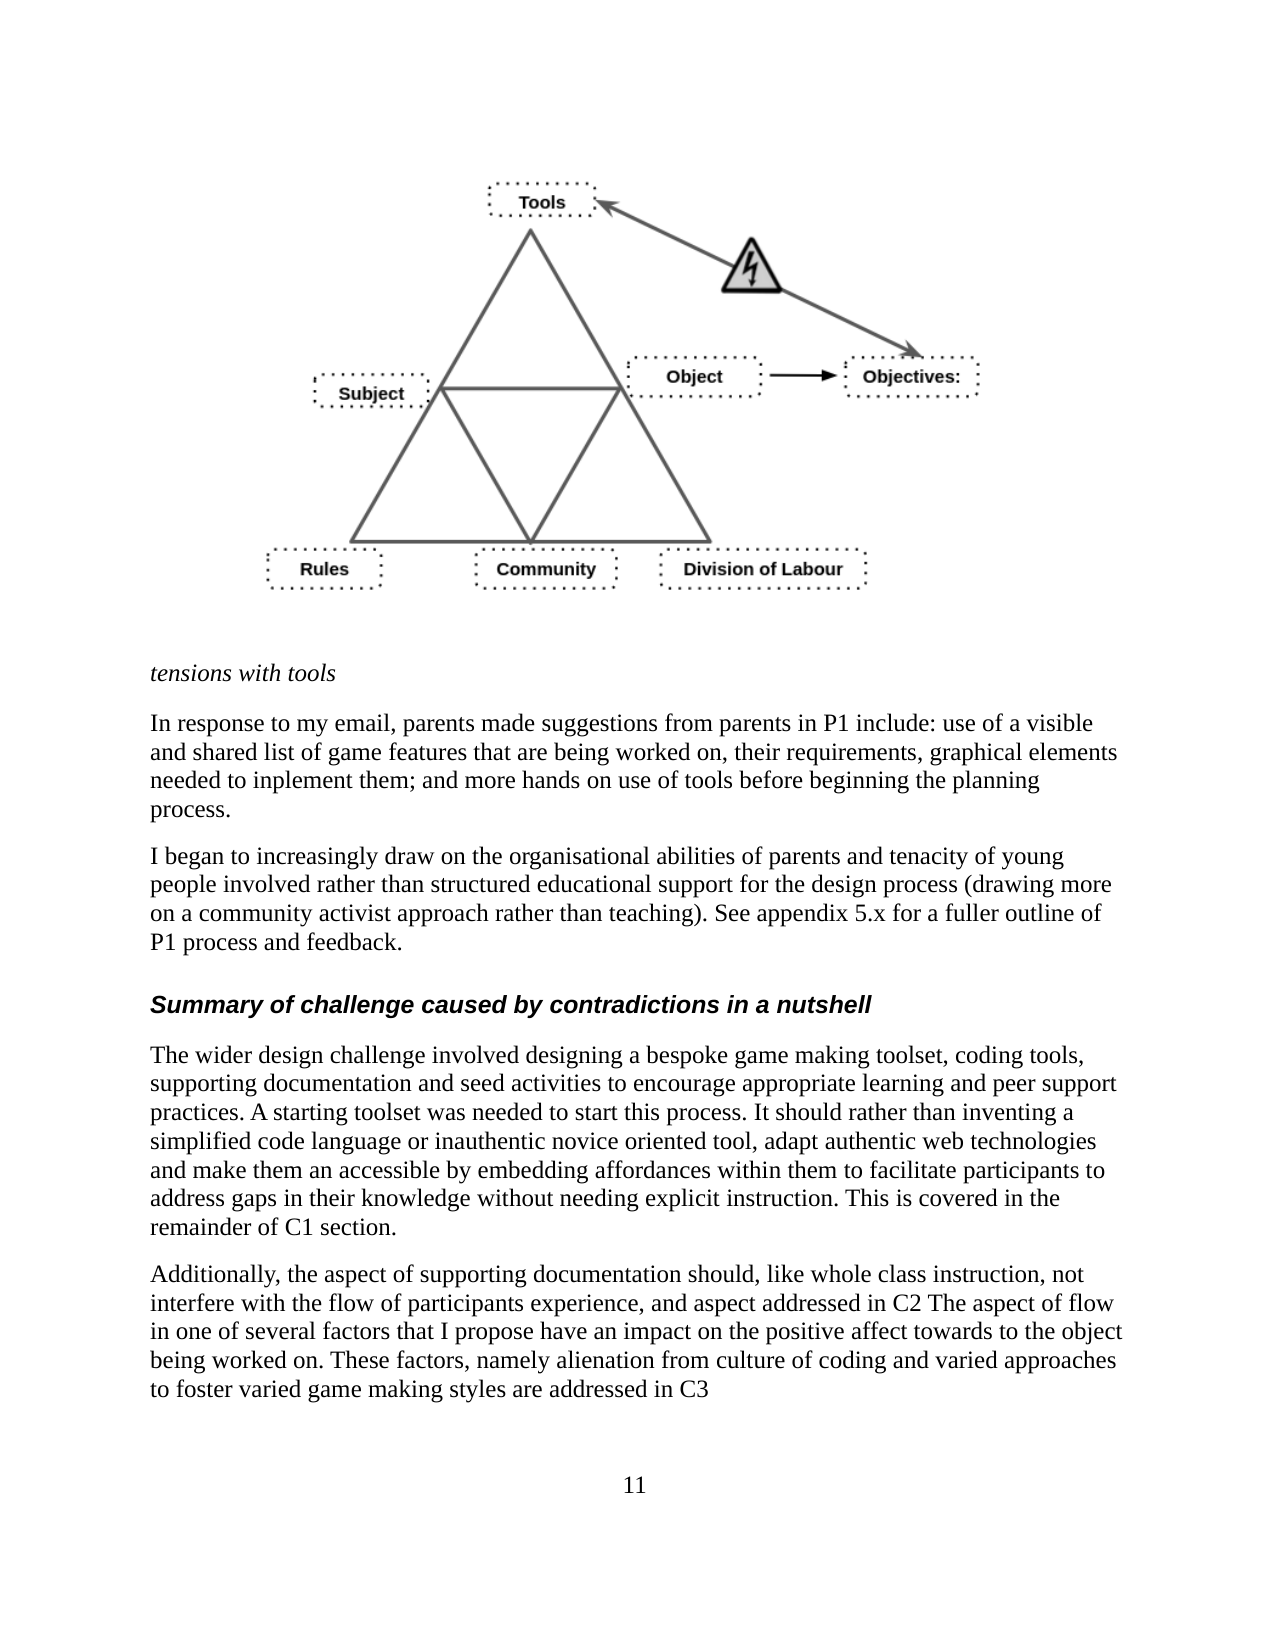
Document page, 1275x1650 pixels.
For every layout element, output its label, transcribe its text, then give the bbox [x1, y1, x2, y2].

text tensions with tools [150, 658, 1125, 686]
text I began to increasingly draw on the organisational abilities of parents and tenacity of young people involved rather than structured educational support for the design process (drawing more on a community activist approach rather than teaching). See appendix 5.x for a fuller outline of P1 process and feedback. [150, 841, 1125, 956]
text In response to my email, parents made suggestions from parents in P1 include: use of a visible and shared list of game features that are being worked on, their requirements, graphical elements needed to inplement them; and more hands on use of tools before beginning the planning process. [150, 708, 1125, 823]
text Additionally, the aspect of supporting documentation should, like whole class instruction, not interfere with the flow of participants experience, and aspect addressed in C2 The aspect of flow in one of several factors that I propose have an impact on the positive affect towards to the object being worked on. These factors, namely alienation from culture of coding and varied approaches to foster varied game making styles are addressed in C3 [150, 1259, 1125, 1403]
subtitle Summary of challenge caused by contradictions in a nutshell [150, 990, 1125, 1018]
picture [150, 150, 1077, 646]
text The wider design challenge involved designing a bespoke game making toolset, coding tools, supporting documentation and seed activities to encourage appropriate learning and peer support practices. A starting toolset was needed to start this process. It should rather than inventing a simplified code language or inauthentic novice oriented tool, adapt authentic web technologies and make them an accessible by embedding affordances within them to facilitate participants to address gaps in their knowledge without needing explicit instruction. This is covered in the remainder of C1 section. [150, 1040, 1125, 1241]
